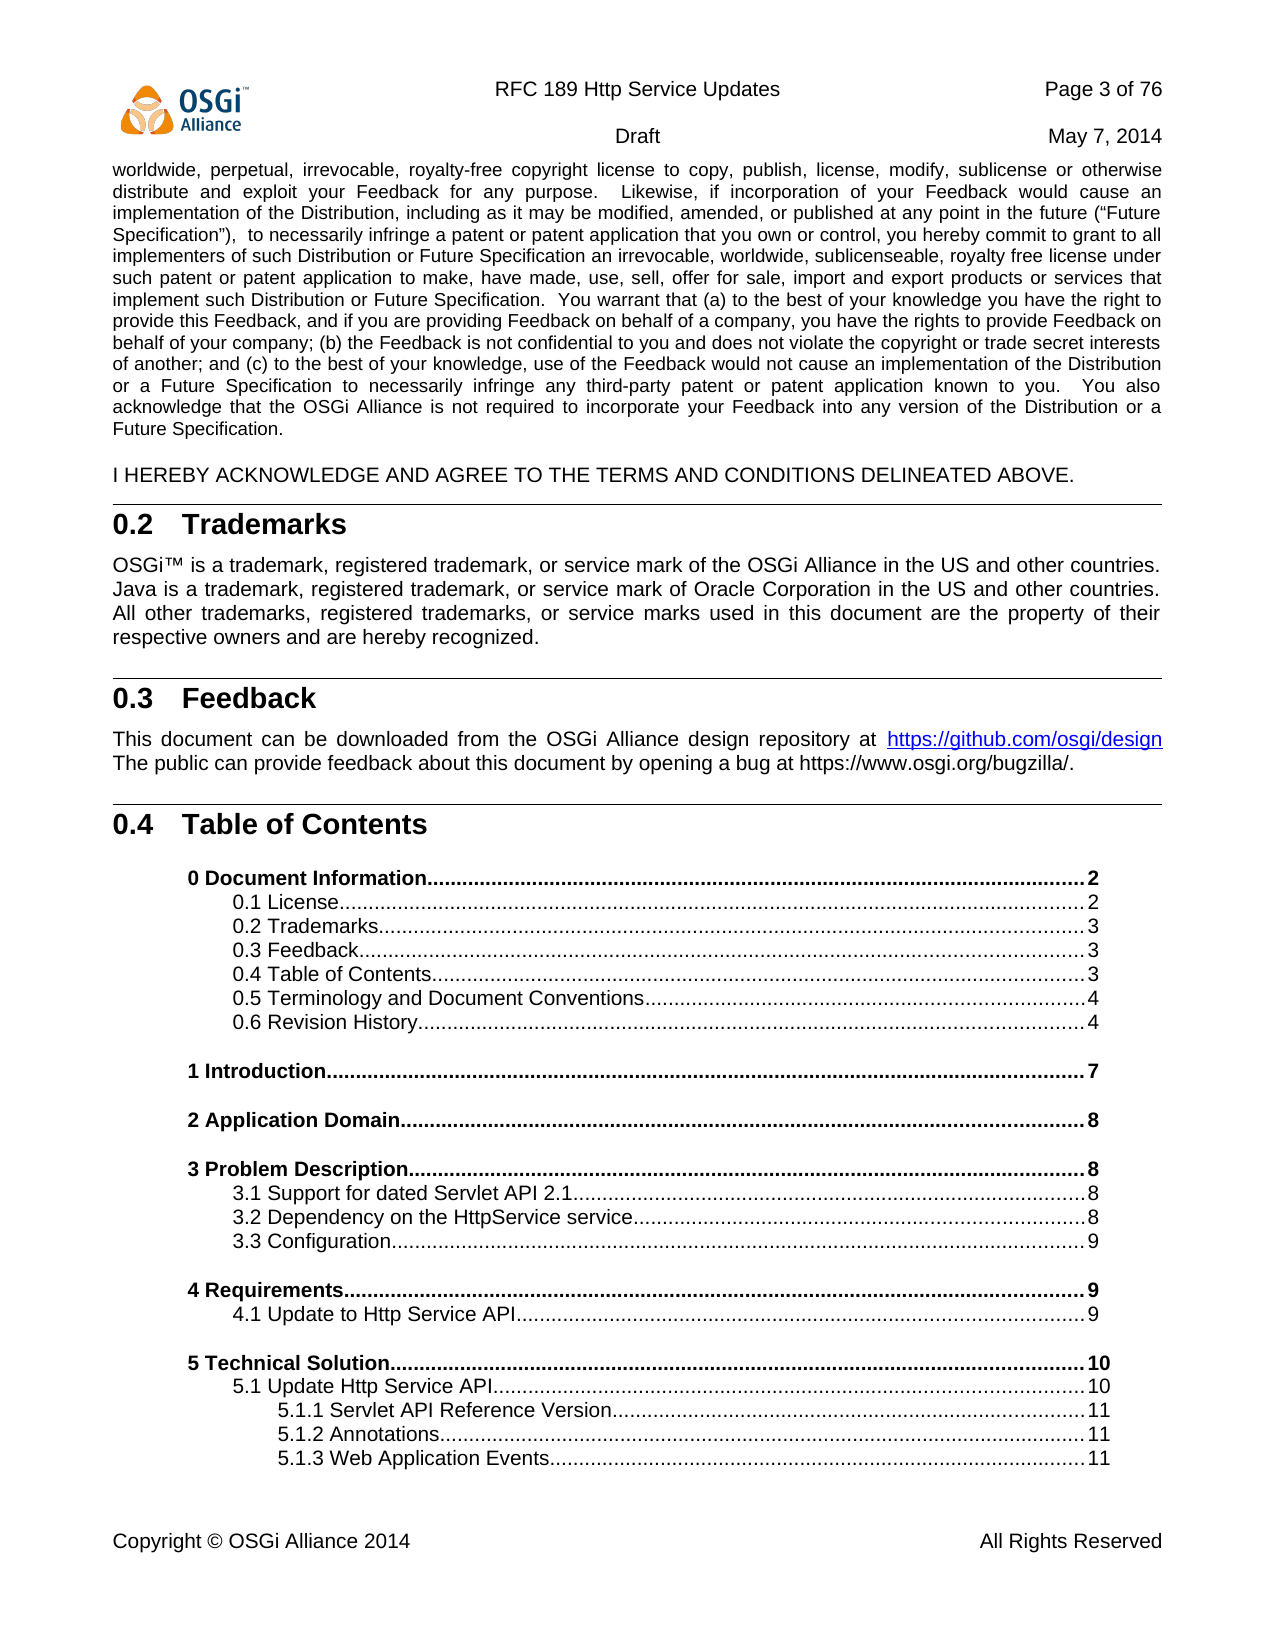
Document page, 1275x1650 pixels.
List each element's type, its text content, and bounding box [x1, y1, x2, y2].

text 3.3 Configuration 9 [232, 1228, 1162, 1252]
text 0.2 Trademarks 3 [232, 914, 1162, 938]
text 4.1 Update to Http Service API 9 [232, 1301, 1162, 1325]
text 0.5 Terminology and Document Conventions 4 [232, 986, 1162, 1010]
text 2 Application Domain 8 [187, 1108, 1162, 1132]
subtitle Feedback [112, 679, 1162, 715]
text 0.3 Feedback 3 [232, 938, 1162, 962]
subtitle Table of Contents [112, 805, 1162, 841]
picture [113, 78, 257, 142]
text 0.1 License 2 [232, 890, 1162, 914]
text 3 Problem Description 8 [187, 1157, 1162, 1181]
text 1 Introduction 7 [187, 1059, 1162, 1083]
text 5.1.2 Annotations 11 [277, 1422, 1162, 1446]
text 3.2 Dependency on the HttpService service 8 [232, 1204, 1162, 1228]
text 5.1.1 Servlet API Reference Version 11 [277, 1398, 1162, 1422]
text 0 Document Information 2 [187, 866, 1162, 890]
text 5.1.3 Web Application Events 11 [277, 1446, 1162, 1470]
text This document can be downloaded from the OSGi Alliance design repository at https://github.com/osgi/design The public can provide feedback about this document by opening a bug at https://www.osgi.org/bugzilla/. [112, 727, 1162, 775]
text 5 Technical Solution 10 [187, 1350, 1162, 1374]
text worldwide, perpetual, irrevocable, royalty-free copyright license to copy, publish, license, modify, sublicense or otherwise distribute and exploit your Feedback for any purpose. Likewise, if incorporation of your Feedback would cause an implementation of the Distribution, including as it may be modified, amended, or published at any point in the future (“Future Specification”), to necessarily infringe a patent or patent application that you own or control, you hereby commit to grant to all implementers of such Distribution or Future Specification an irrevocable, worldwide, sublicenseable, royalty free license under such patent or patent application to make, have made, use, sell, offer for sale, import and export products or services that implement such Distribution or Future Specification. You warrant that (a) to the best of your knowledge you have the right to provide this Feedback, and if you are providing Feedback on behalf of a company, you have the rights to provide Feedback on behalf of your company; (b) the Feedback is not confidential to you and does not violate the copyright or trade secret interests of another; and (c) to the best of your knowledge, use of the Feedback would not cause an implementation of the Distribution or a Future Specification to necessarily infringe any third-party patent or patent application known to you. You also acknowledge that the OSGi Alliance is not required to incorporate your Feedback into any version of the Distribution or a Future Specification. [112, 159, 1162, 439]
text OSGi™ is a trademark, registered trademark, or service mark of the OSGi Alliance in the US and other countries. Java is a trademark, registered trademark, or service mark of Oracle Corporation in the US and other countries. All other trademarks, registered trademarks, or service marks used in this document are the property of their respective owners and are hereby recognized. [112, 553, 1162, 649]
text 4 Requirements 9 [187, 1277, 1162, 1301]
text 0.4 Table of Contents 3 [232, 962, 1162, 986]
text 5.1 Update Http Service API 10 [232, 1374, 1162, 1398]
text I HEREBY ACKNOWLEDGE AND AGREE TO THE TERMS AND CONDITIONS DELINEATED ABOVE. [112, 463, 1162, 487]
subtitle Trademarks [112, 505, 1162, 541]
text 3.1 Support for dated Servlet API 2.1 8 [232, 1181, 1162, 1204]
text 0.6 Revision History 4 [232, 1010, 1162, 1034]
